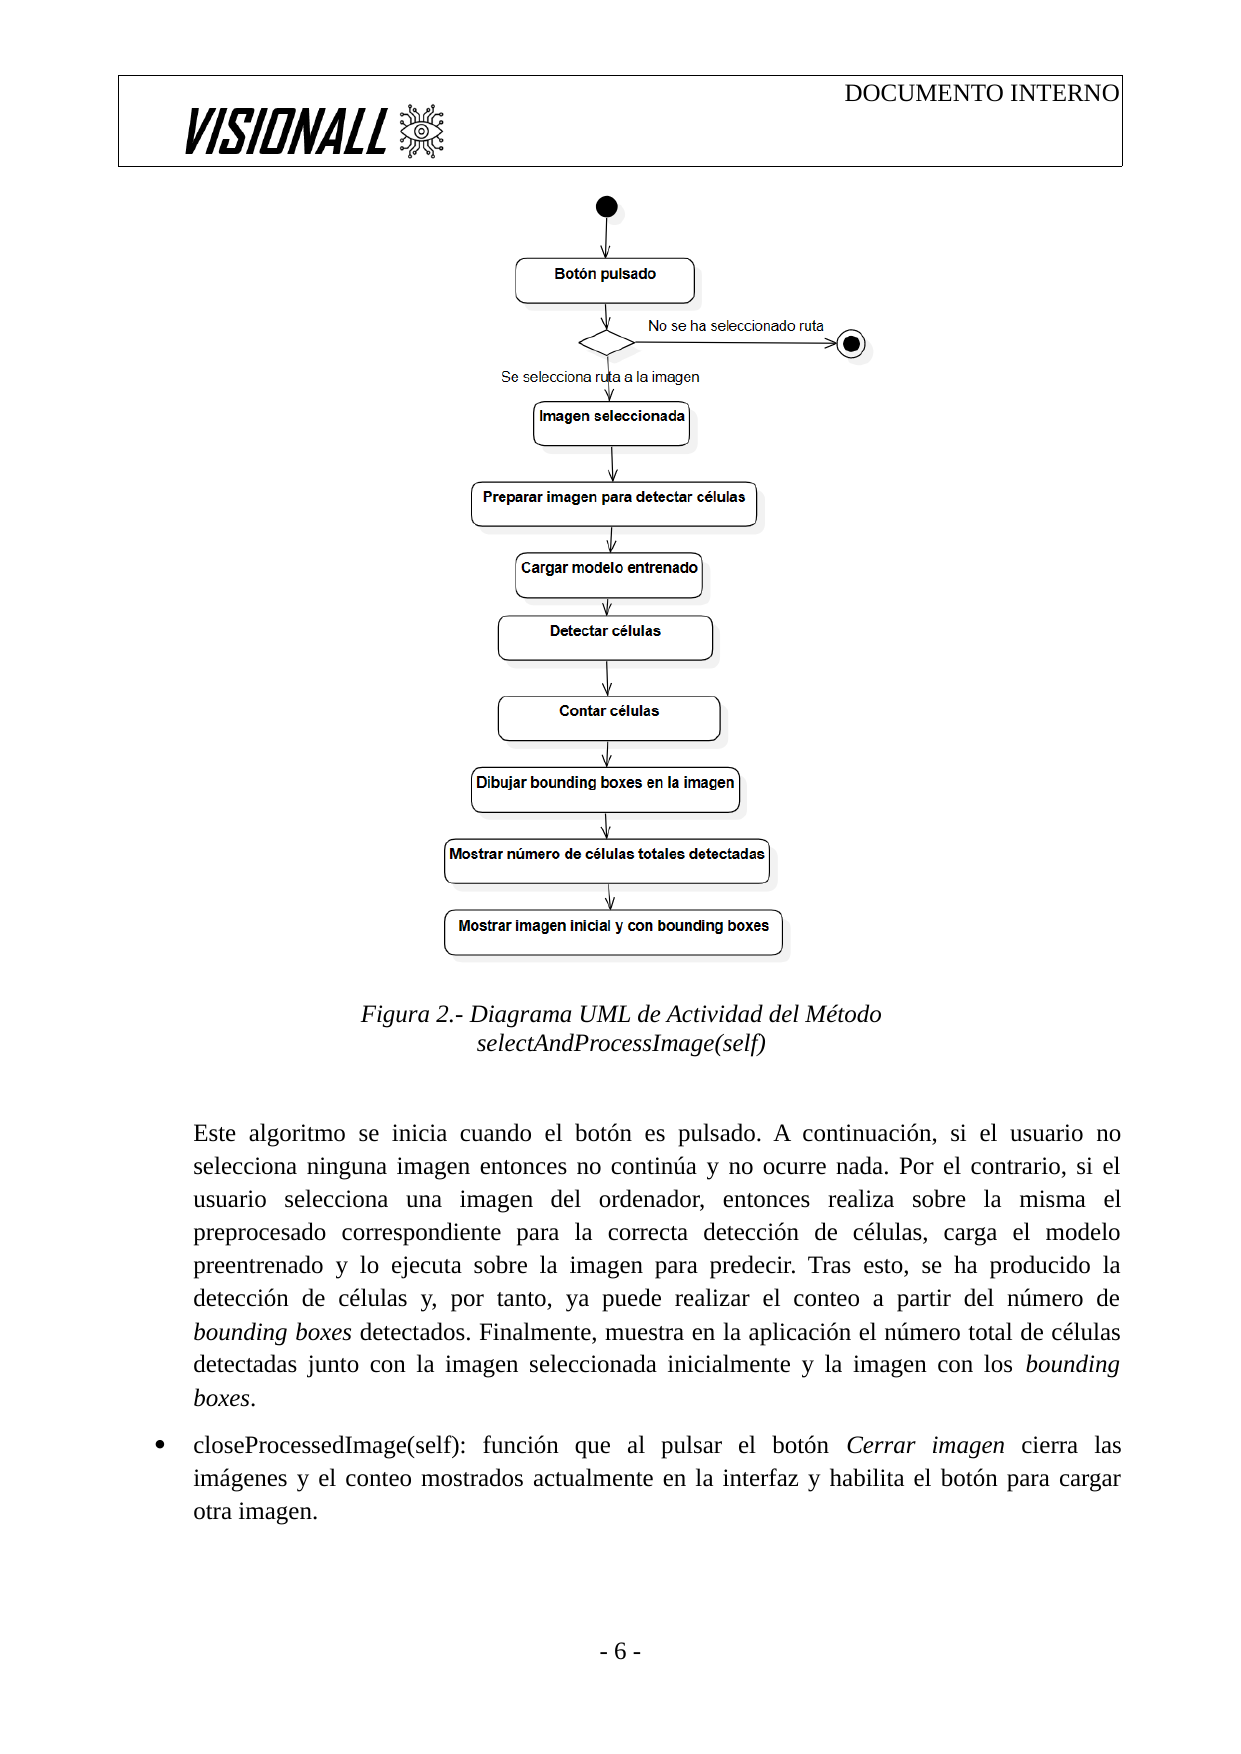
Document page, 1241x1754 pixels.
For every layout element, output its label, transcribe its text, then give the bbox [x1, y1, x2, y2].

list closeProcessedImage(self): función que al pulsar el botón Cerrar imagen cierra las imágenes y el conteo mostrados actualmente en la interfaz y habilita el botón para cargar otra imagen. [156, 1430, 1122, 1525]
text Este algoritmo se inicia cuando el botón es pulsado. A continuación, si el usuario no selecciona ninguna imagen entonces no continúa y no ocurre nada. Por el contrario, si el usuario selecciona una imagen del ordenador, entonces realiza sobre la misma el preprocesado correspondiente para la correcta detección de células, carga el modelo preentrenado y lo ejecuta sobre la imagen para predecir. Tras esto, se ha producido la detección de células y, por tanto, ya puede realizar el conteo a partir del número de bounding boxes detectados. Finalmente, muestra en la aplicación el número total de células detectadas junto con la imagen seleccionada inicialmente y la imagen con los bounding boxes. [193, 1118, 1122, 1411]
text Figura 2.- Diagrama UML de Actividad del Método selectAndProcessImage(self) [256, 999, 988, 1057]
